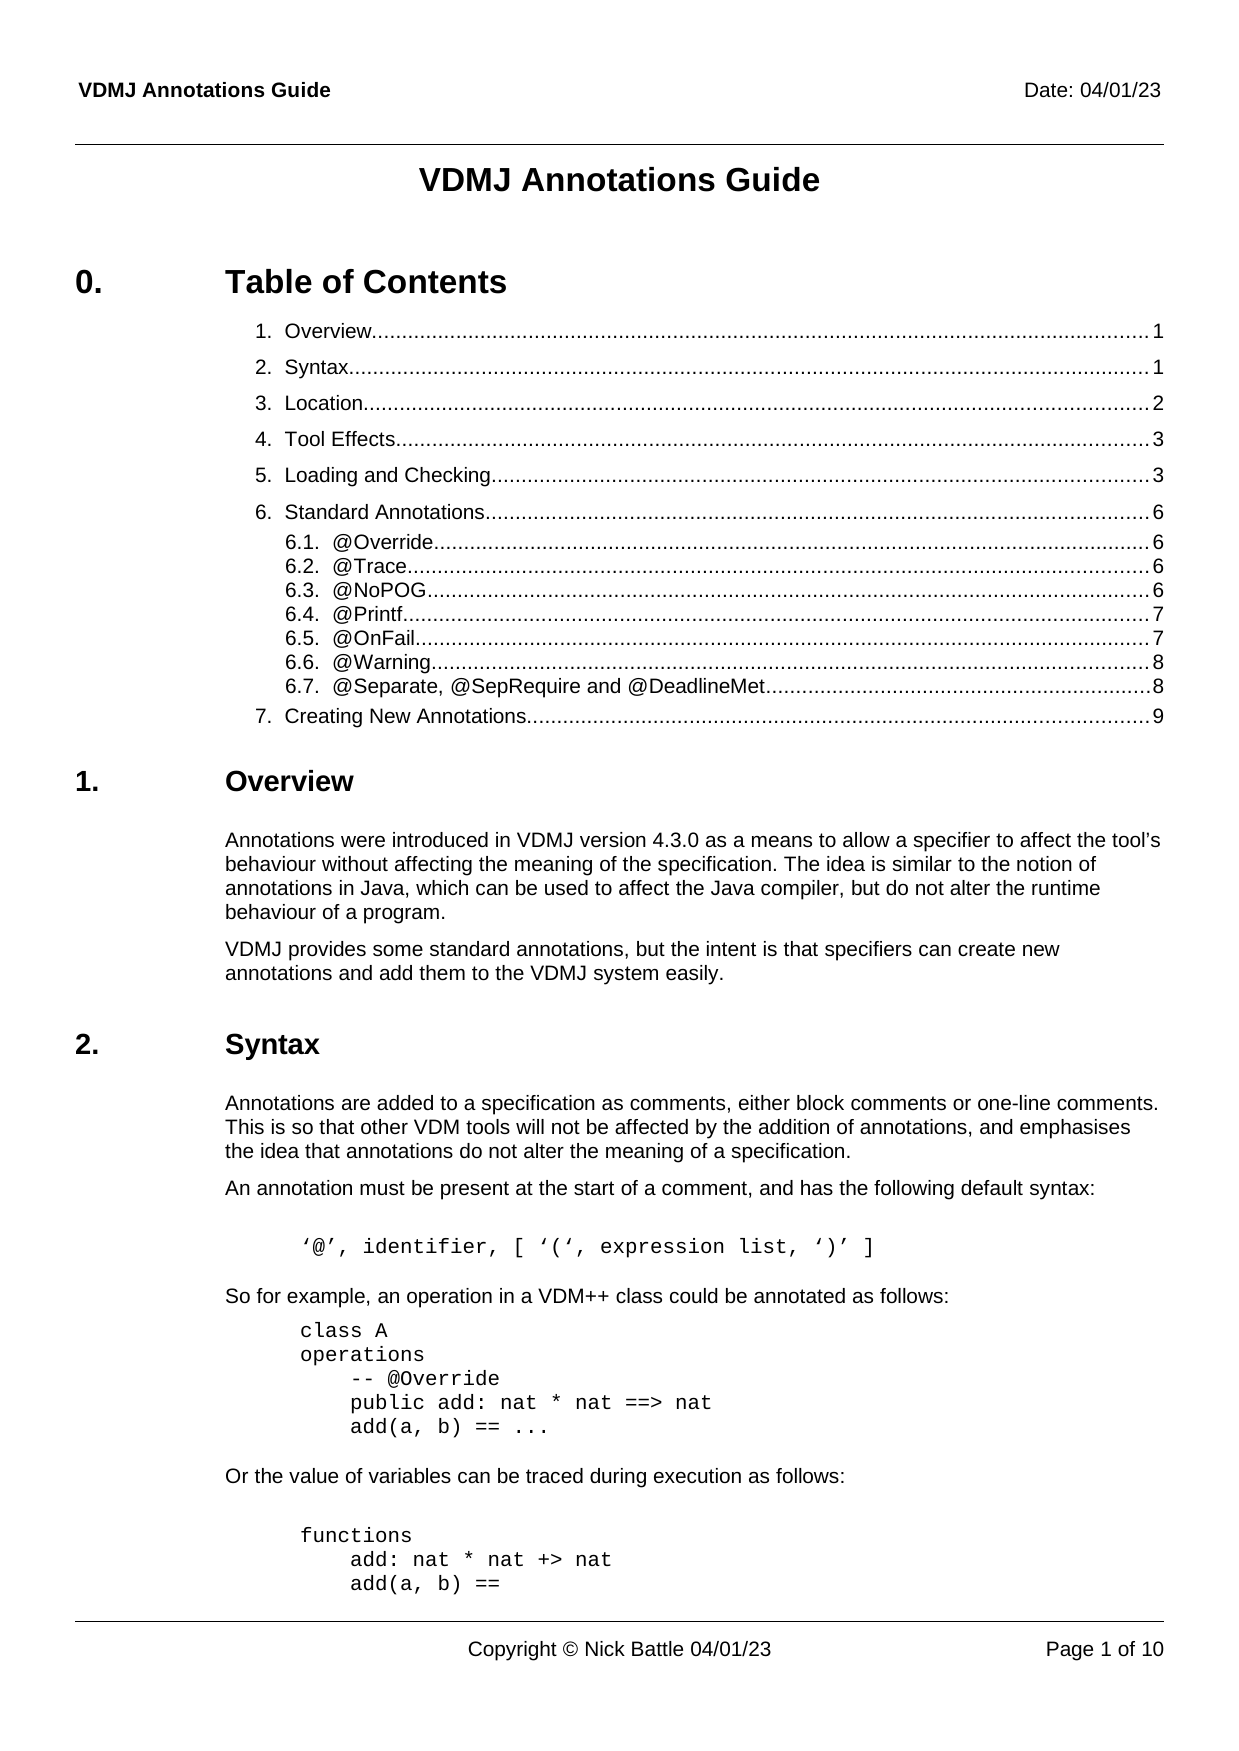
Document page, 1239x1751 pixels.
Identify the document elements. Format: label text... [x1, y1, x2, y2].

subtitle Table of Contents [75, 262, 1164, 300]
text Or the value of variables can be traced during execution as follows: [225, 1464, 1164, 1488]
text 6.1. @Override 6 [285, 530, 1164, 554]
text Annotations were introduced in VDMJ version 4.3.0 as a means to allow a specifier to affect the tool’s behaviour without affecting the meaning of the specification. The idea is similar to the notion of annotations in Java, which can be used to affect the Java compiler, but do not alter the runtime behaviour of a program. [225, 828, 1164, 924]
text 6.3. @NoPOG 6 [285, 578, 1164, 602]
text 6.2. @Trace 6 [285, 554, 1164, 578]
text functions [300, 1525, 1164, 1549]
text An annotation must be present at the start of a comment, and has the following default syntax: [225, 1175, 1164, 1199]
text 6.4. @Printf 7 [285, 602, 1164, 626]
text class A [300, 1320, 1164, 1344]
text ‘@’, identifier, [ ‘(‘, expression list, ‘)’ ] [300, 1236, 1164, 1260]
text -- @Override [300, 1368, 1164, 1392]
text 5. Loading and Checking 3 [255, 463, 1164, 487]
text public add: nat * nat ==> nat [300, 1392, 1164, 1416]
text So for example, an operation in a VDM++ class could be annotated as follows: [225, 1284, 1164, 1308]
text 2. Syntax 1 [255, 355, 1164, 379]
subtitle Overview [75, 764, 1164, 798]
text 6. Standard Annotations 6 [255, 499, 1164, 524]
text Annotations are added to a specification as comments, either block comments or one-line comments. This is so that other VDM tools will not be affected by the addition of annotations, and emphasises the idea that annotations do not alter the meaning of a specification. [225, 1091, 1164, 1163]
text 3. Location 2 [255, 391, 1164, 415]
text 6.5. @OnFail 7 [285, 626, 1164, 650]
text 1. Overview 1 [255, 319, 1164, 343]
subtitle Syntax [75, 1027, 1164, 1061]
text VDMJ provides some standard annotations, but the intent is that specifiers can create new annotations and add them to the VDMJ system easily. [225, 937, 1164, 985]
text 7. Creating New Annotations 9 [255, 704, 1164, 728]
text add: nat * nat +> nat [300, 1549, 1164, 1573]
text 4. Tool Effects 3 [255, 427, 1164, 451]
text add(a, b) == [300, 1573, 1164, 1597]
text add(a, b) == ... [300, 1416, 1164, 1440]
text 6.6. @Warning 8 [285, 650, 1164, 674]
text VDMJ Annotations Guide [75, 160, 1164, 198]
text 6.7. @Separate, @SepRequire and @DeadlineMet 8 [285, 674, 1164, 698]
text operations [300, 1344, 1164, 1368]
